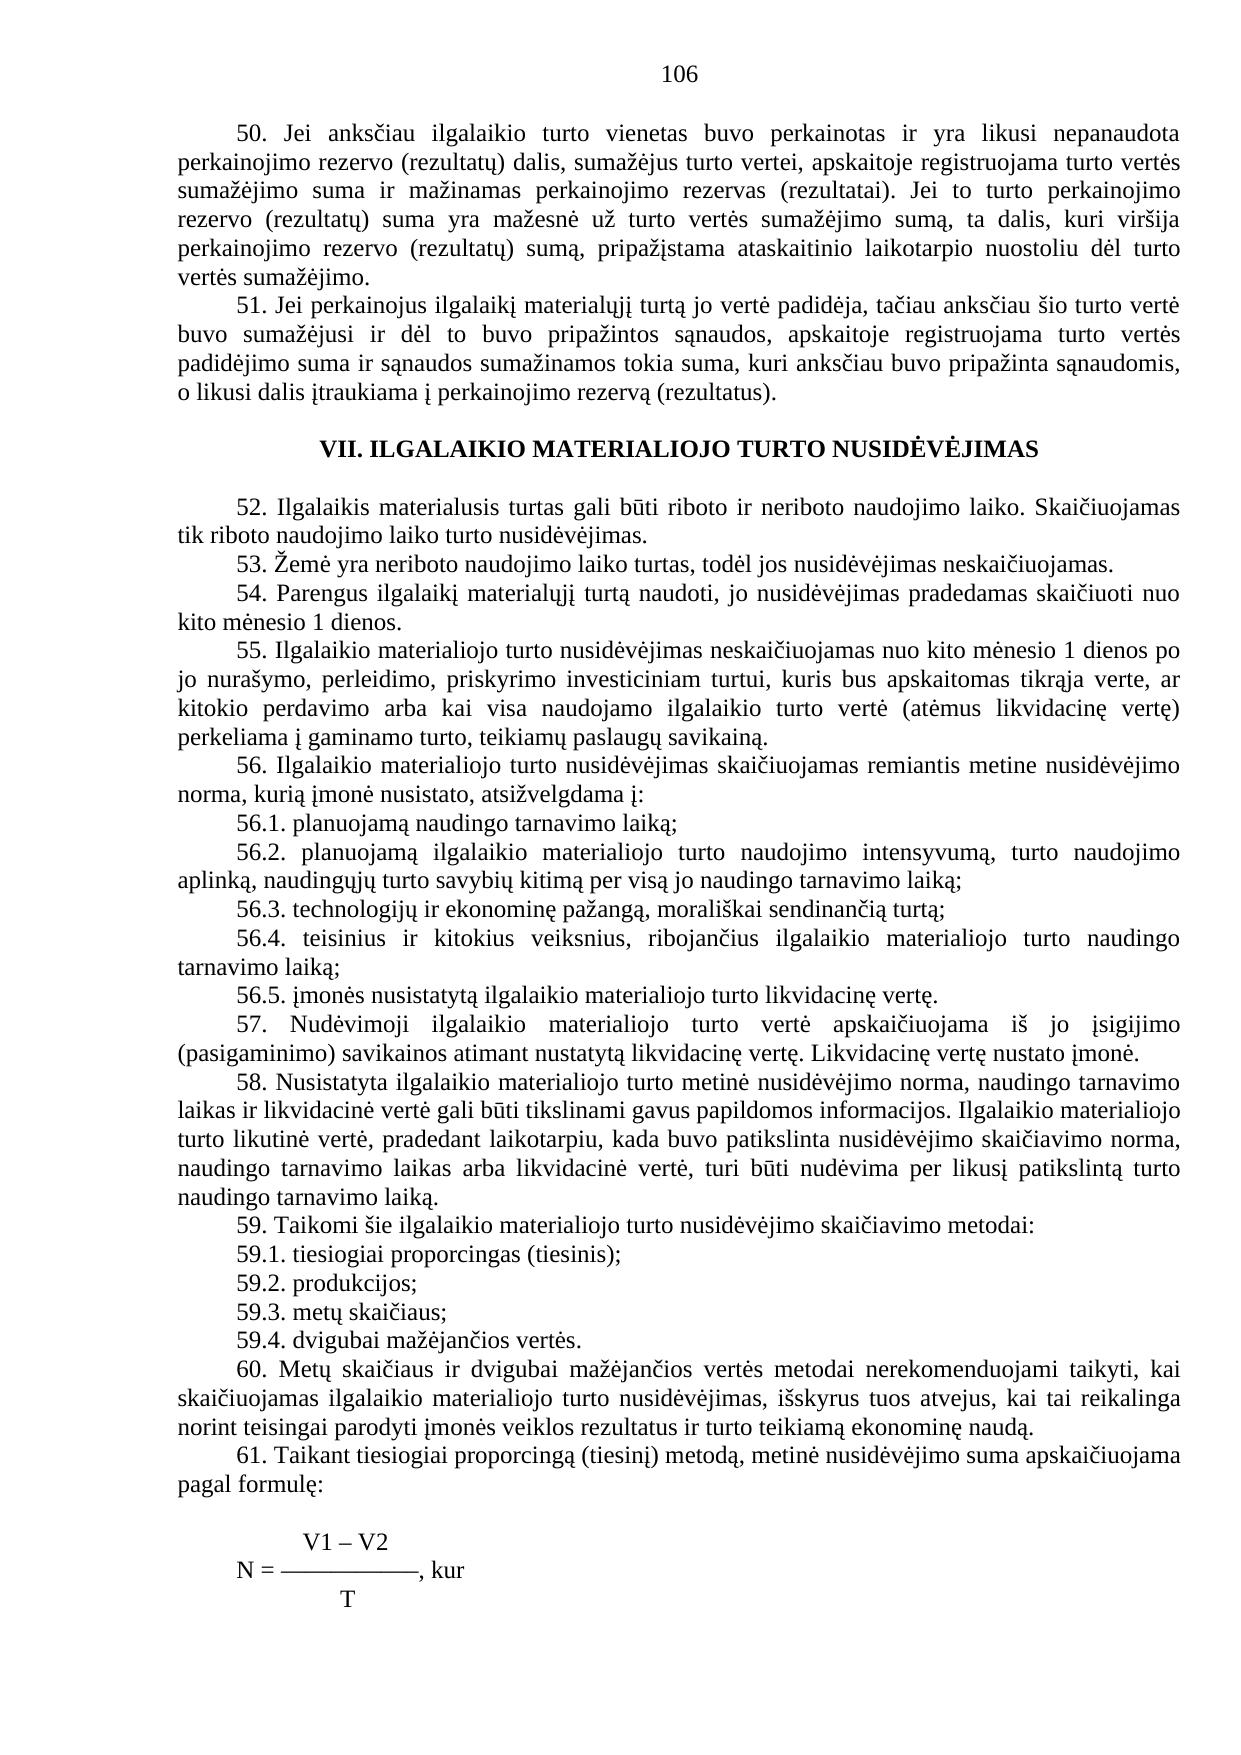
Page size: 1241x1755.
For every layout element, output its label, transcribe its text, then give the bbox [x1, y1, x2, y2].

text 59.3. metų skaičiaus; [177, 1297, 1181, 1326]
text N = –––––––––––, kur [177, 1556, 1181, 1584]
text VII. ILGALAIKIO MATERIALIOJO TURTO NUSIDĖVĖJIMAS [177, 434, 1181, 463]
text 59. Taikomi šie ilgalaikio materialiojo turto nusidėvėjimo skaičiavimo metodai: [177, 1211, 1181, 1239]
text 57. Nudėvimoji ilgalaikio materialiojo turto vertė apskaičiuojama iš jo įsigijimo (pasigaminimo) savikainos atimant nustatytą likvidacinę vertę. Likvidacinę vertę nustato įmonė. [177, 1009, 1181, 1067]
text 56.2. planuojamą ilgalaikio materialiojo turto naudojimo intensyvumą, turto naudojimo aplinką, naudingųjų turto savybių kitimą per visą jo naudingo tarnavimo laiką; [177, 837, 1181, 894]
text 53. Žemė yra neriboto naudojimo laiko turtas, todėl jos nusidėvėjimas neskaičiuojamas. [177, 549, 1181, 578]
text 51. Jei perkainojus ilgalaikį materialųjį turtą jo vertė padidėja, tačiau anksčiau šio turto vertė buvo sumažėjusi ir dėl to buvo pripažintos sąnaudos, apskaitoje registruojama turto vertės padidėjimo suma ir sąnaudos sumažinamos tokia suma, kuri anksčiau buvo pripažinta sąnaudomis, o likusi dalis įtraukiama į perkainojimo rezervą (rezultatus). [177, 291, 1181, 406]
text 56.5. įmonės nusistatytą ilgalaikio materialiojo turto likvidacinę vertę. [177, 981, 1181, 1009]
text 60. Metų skaičiaus ir dvigubai mažėjančios vertės metodai nerekomenduojami taikyti, kai skaičiuojamas ilgalaikio materialiojo turto nusidėvėjimas, išskyrus tuos atvejus, kai tai reikalinga norint teisingai parodyti įmonės veiklos rezultatus ir turto teikiamą ekonominę naudą. [177, 1354, 1181, 1441]
text 56.3. technologijų ir ekonominę pažangą, morališkai sendinančią turtą; [177, 894, 1181, 923]
text 56.1. planuojamą naudingo tarnavimo laiką; [177, 808, 1181, 837]
text 56. Ilgalaikio materialiojo turto nusidėvėjimas skaičiuojamas remiantis metine nusidėvėjimo norma, kurią įmonė nusistato, atsižvelgdama į: [177, 751, 1181, 808]
text 54. Parengus ilgalaikį materialųjį turtą naudoti, jo nusidėvėjimas pradedamas skaičiuoti nuo kito mėnesio 1 dienos. [177, 578, 1181, 636]
text 59.1. tiesiogiai proporcingas (tiesinis); [177, 1239, 1181, 1268]
text 61. Taikant tiesiogiai proporcingą (tiesinį) metodą, metinė nusidėvėjimo suma apskaičiuojama pagal formulę: [177, 1441, 1181, 1498]
text 50. Jei anksčiau ilgalaikio turto vienetas buvo perkainotas ir yra likusi nepanaudota perkainojimo rezervo (rezultatų) dalis, sumažėjus turto vertei, apskaitoje registruojama turto vertės sumažėjimo suma ir mažinamas perkainojimo rezervas (rezultatai). Jei to turto perkainojimo rezervo (rezultatų) suma yra mažesnė už turto vertės sumažėjimo sumą, ta dalis, kuri viršija perkainojimo rezervo (rezultatų) sumą, pripažįstama ataskaitinio laikotarpio nuostoliu dėl turto vertės sumažėjimo. [177, 118, 1181, 291]
text 58. Nusistatyta ilgalaikio materialiojo turto metinė nusidėvėjimo norma, naudingo tarnavimo laikas ir likvidacinė vertė gali būti tikslinami gavus papildomos informacijos. Ilgalaikio materialiojo turto likutinė vertė, pradedant laikotarpiu, kada buvo patikslinta nusidėvėjimo skaičiavimo norma, naudingo tarnavimo laikas arba likvidacinė vertė, turi būti nudėvima per likusį patikslintą turto naudingo tarnavimo laiką. [177, 1067, 1181, 1211]
text 59.2. produkcijos; [177, 1268, 1181, 1297]
text 56.4. teisinius ir kitokius veiksnius, ribojančius ilgalaikio materialiojo turto naudingo tarnavimo laiką; [177, 923, 1181, 981]
text 59.4. dvigubai mažėjančios vertės. [177, 1326, 1181, 1354]
text 52. Ilgalaikis materialusis turtas gali būti riboto ir neriboto naudojimo laiko. Skaičiuojamas tik riboto naudojimo laiko turto nusidėvėjimas. [177, 492, 1181, 549]
text V1 – V2 [302, 1527, 1181, 1556]
text T [340, 1584, 1181, 1613]
text 55. Ilgalaikio materialiojo turto nusidėvėjimas neskaičiuojamas nuo kito mėnesio 1 dienos po jo nurašymo, perleidimo, priskyrimo investiciniam turtui, kuris bus apskaitomas tikrąja verte, ar kitokio perdavimo arba kai visa naudojamo ilgalaikio turto vertė (atėmus likvidacinę vertę) perkeliama į gaminamo turto, teikiamų paslaugų savikainą. [177, 636, 1181, 751]
